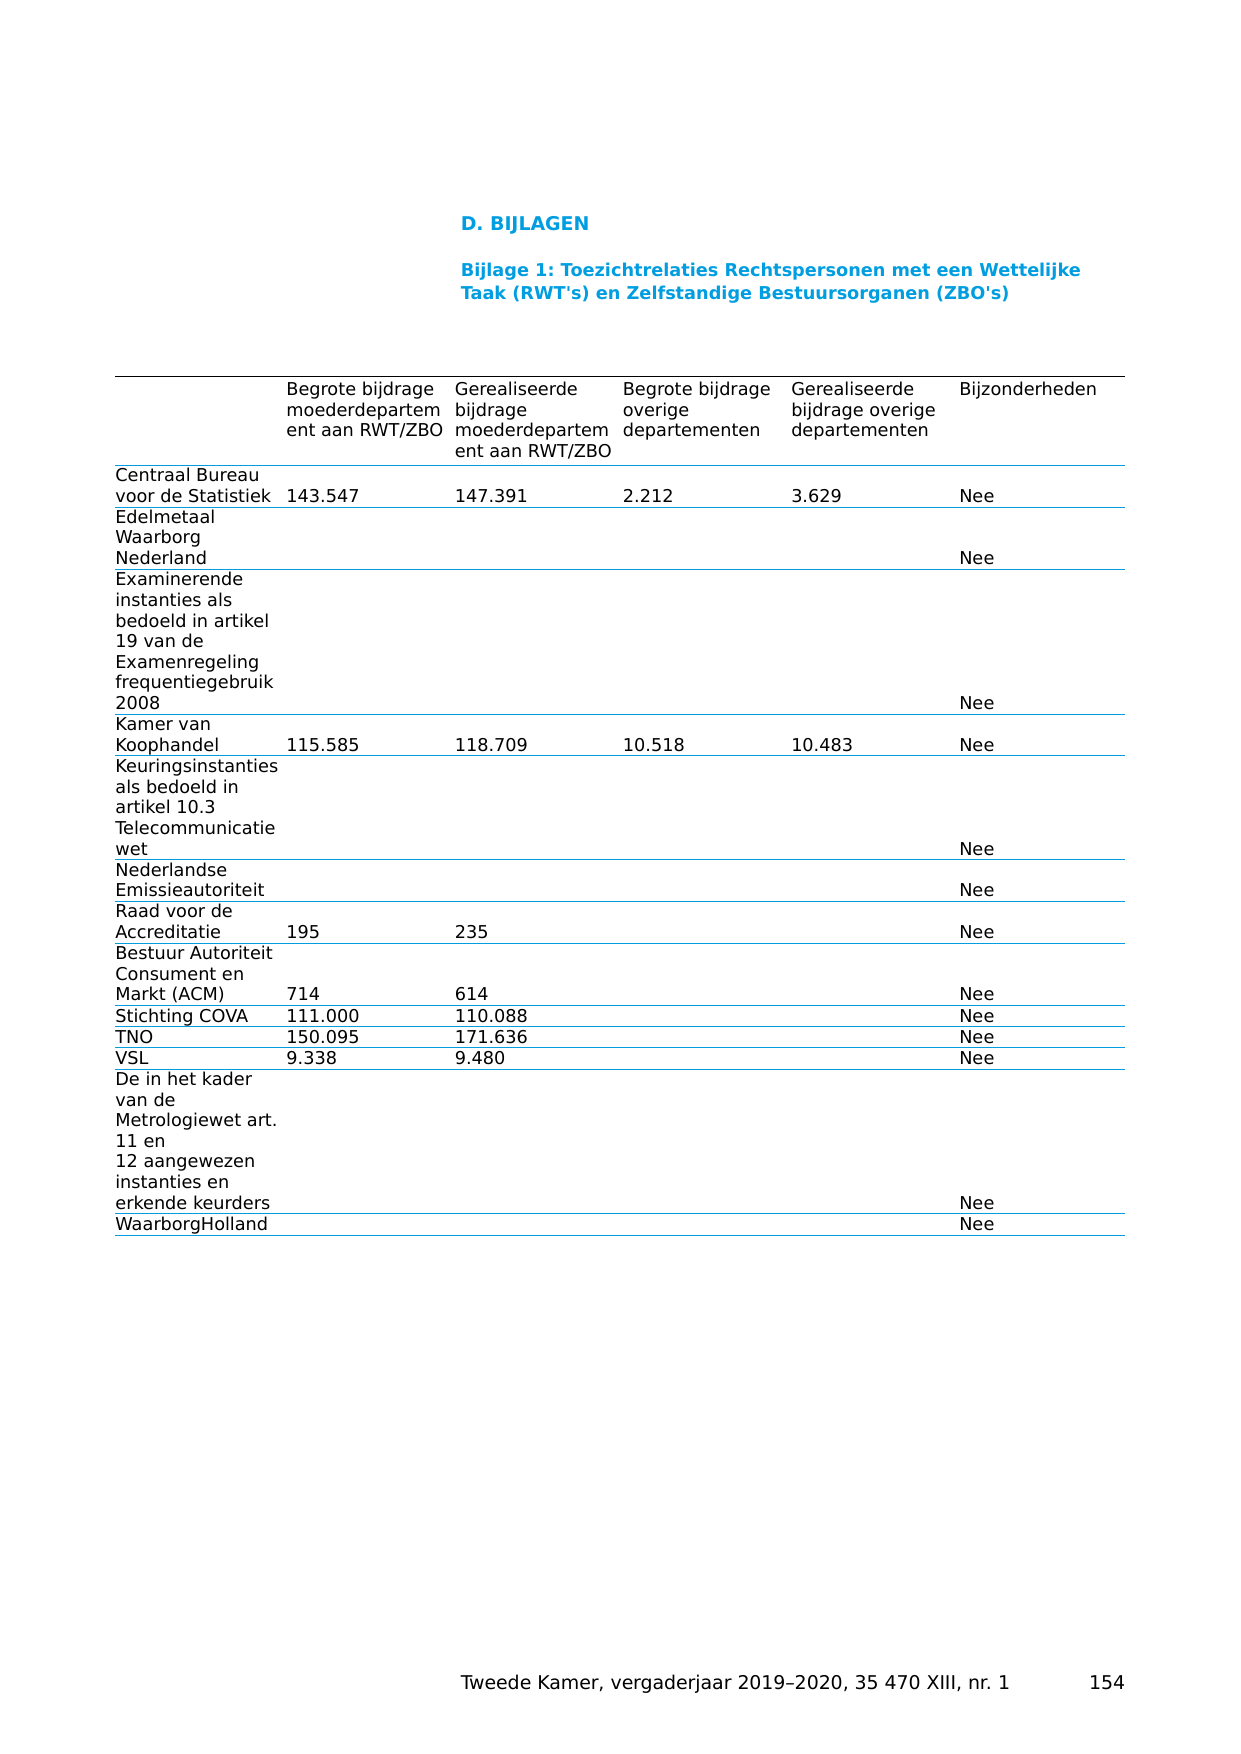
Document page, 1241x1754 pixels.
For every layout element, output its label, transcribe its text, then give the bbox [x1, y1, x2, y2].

table_cell [115, 377, 283, 464]
table_cell [452, 756, 620, 859]
table_cell [452, 1070, 620, 1213]
table_cell [620, 508, 788, 569]
table_cell Nee [956, 756, 1125, 859]
table_cell 111.000 [283, 1006, 452, 1026]
table_cell Keuringsinstanties als bedoeld in artikel 10.3 Telecommunicatiewet [115, 756, 283, 859]
title D. Bijlagen [461, 213, 1125, 235]
table_cell 3.629 [788, 466, 956, 506]
table_cell [788, 1214, 956, 1234]
table_cell Bestuur Autoriteit Consument en Markt (ACM) [115, 944, 283, 1005]
table_cell [620, 902, 788, 943]
table_cell 143.547 [283, 466, 452, 506]
table_cell 10.483 [788, 715, 956, 755]
table_cell [620, 1070, 788, 1213]
table_cell [283, 570, 452, 714]
table_cell 150.095 [283, 1027, 452, 1047]
table_cell [620, 1048, 788, 1068]
table_cell [788, 1027, 956, 1047]
table_cell Centraal Bureau voor de Statistiek [115, 466, 283, 506]
table_cell [452, 570, 620, 714]
table_cell 2.212 [620, 466, 788, 506]
table_cell Nee [956, 1048, 1125, 1068]
table_cell [788, 1070, 956, 1213]
table_cell [788, 570, 956, 714]
table_cell Bijzonderheden [956, 377, 1125, 464]
table_cell 171.636 [452, 1027, 620, 1047]
table_cell VSL [115, 1048, 283, 1068]
table_cell 10.518 [620, 715, 788, 755]
table_cell Nee [956, 860, 1125, 901]
table_cell [452, 860, 620, 901]
table_cell 9.480 [452, 1048, 620, 1068]
table_cell Stichting COVA [115, 1006, 283, 1026]
table_cell Kamer van Koophandel [115, 715, 283, 755]
table_cell [788, 1006, 956, 1026]
table_cell 115.585 [283, 715, 452, 755]
table_cell [788, 944, 956, 1005]
table_cell 195 [283, 902, 452, 943]
table_cell Gerealiseerde bijdrage overige departementen [788, 377, 956, 464]
table_cell [620, 860, 788, 901]
table_cell [788, 902, 956, 943]
table_cell [620, 570, 788, 714]
table_cell [788, 860, 956, 901]
table_cell [620, 944, 788, 1005]
table_cell 9.338 [283, 1048, 452, 1068]
table_cell Begrote bijdrage overige departementen [620, 377, 788, 464]
table_cell [620, 1006, 788, 1026]
table_cell [452, 1214, 620, 1234]
table_cell Nee [956, 570, 1125, 714]
table_cell Nee [956, 902, 1125, 943]
table_cell 714 [283, 944, 452, 1005]
table_header Tabel 115 Overzichtstabel inzake RWT’s en ZBO’s van het Ministerie van Economische Zaken en Klimaat (bedragen x € 1.000). [115, 328, 1125, 376]
table_cell Raad voor de Accreditatie [115, 902, 283, 943]
table_cell Nee [956, 1006, 1125, 1026]
table_cell [788, 756, 956, 859]
table_cell Nee [956, 1214, 1125, 1234]
table_cell Nee [956, 944, 1125, 1005]
table_cell Nee [956, 466, 1125, 506]
table_cell 235 [452, 902, 620, 943]
table_cell TNO [115, 1027, 283, 1047]
table_cell [283, 860, 452, 901]
table_cell [283, 1070, 452, 1213]
table_cell Nee [956, 1070, 1125, 1213]
table_cell De in het kader van de Metrologiewet art. 11 en 12 aangewezen instanties en erkende keurders [115, 1070, 283, 1213]
table_cell Gerealiseerde bijdrage moederdepartement aan RWT/ZBO [452, 377, 620, 464]
table_cell Begrote bijdrage moederdepartement aan RWT/ZBO [283, 377, 452, 464]
table_cell [620, 1027, 788, 1047]
table_cell [283, 1214, 452, 1234]
table_cell Nee [956, 1027, 1125, 1047]
table_cell 110.088 [452, 1006, 620, 1026]
table_cell Examinerende instanties als bedoeld in artikel 19 van de Examenregeling frequentiegebruik 2008 [115, 570, 283, 714]
table_cell Nee [956, 508, 1125, 569]
table_cell Nee [956, 715, 1125, 755]
table_cell 147.391 [452, 466, 620, 506]
table_cell 614 [452, 944, 620, 1005]
table_cell [283, 756, 452, 859]
table_cell [283, 508, 452, 569]
table_cell [788, 508, 956, 569]
table_cell 118.709 [452, 715, 620, 755]
table_cell WaarborgHolland [115, 1214, 283, 1234]
table_cell Nederlandse Emissieautoriteit [115, 860, 283, 901]
table_cell [620, 1214, 788, 1234]
title Bijlage 1: Toezichtrelaties Rechtspersonen met een Wettelijke Taak (RWT's) en Zelfstandige Bestuursorganen (ZBO's) [461, 258, 1125, 304]
table_cell Edelmetaal Waarborg Nederland [115, 508, 283, 569]
table_cell [452, 508, 620, 569]
table_cell [788, 1048, 956, 1068]
table_cell [620, 756, 788, 859]
